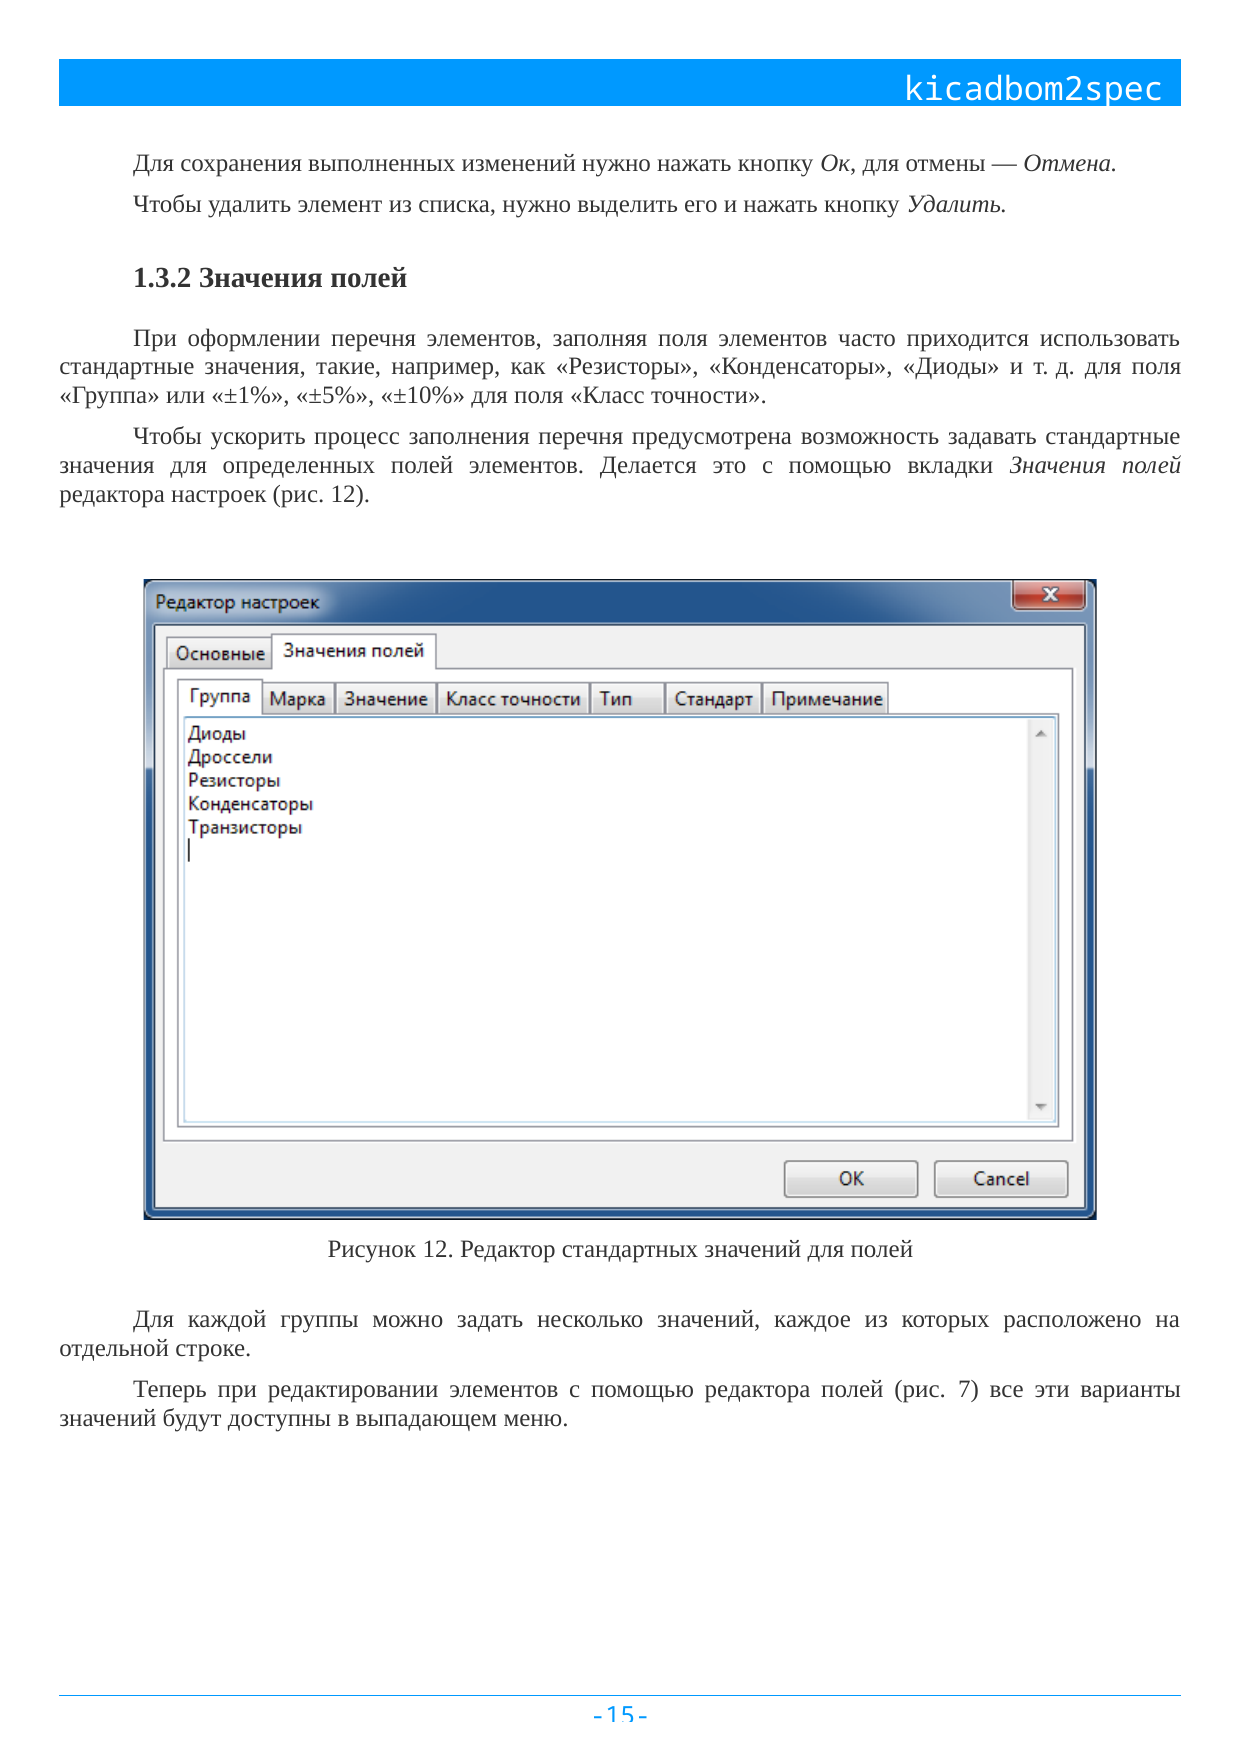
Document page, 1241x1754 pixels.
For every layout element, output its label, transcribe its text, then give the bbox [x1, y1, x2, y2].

text Чтобы удалить элемент из списка, нужно выделить его и нажать кнопку Удалить. [59, 189, 1181, 218]
text Для сохранения выполненных изменений нужно нажать кнопку Ок, для отмены — Отмена. [59, 148, 1181, 176]
text Теперь при редактировании элементов с помощью редактора полей (рис. 7) все эти варианты значений будут доступны в выпадающем меню. [59, 1374, 1181, 1432]
subtitle 1.3.2 Значения полей [133, 260, 1181, 293]
text Для каждой группы можно задать несколько значений, каждое из которых расположено на отдельной строке. [59, 1304, 1181, 1362]
picture [143, 579, 1097, 1220]
text Рисунок 12. Редактор стандартных значений для полей [136, 1220, 1104, 1263]
text Чтобы ускорить процесс заполнения перечня предусмотрена возможность задавать стандартные значения для определенных полей элементов. Делается это с помощью вкладки Значения полей редактора настроек (рис. 12). [59, 421, 1181, 508]
text При оформлении перечня элементов, заполняя поля элементов часто приходится использовать стандартные значения, такие, например, как «Резисторы», «Конденсаторы», «Диоды» и т. д. для поля «Группа» или «±1%», «±5%», «±10%» для поля «Класс точности». [59, 323, 1181, 409]
